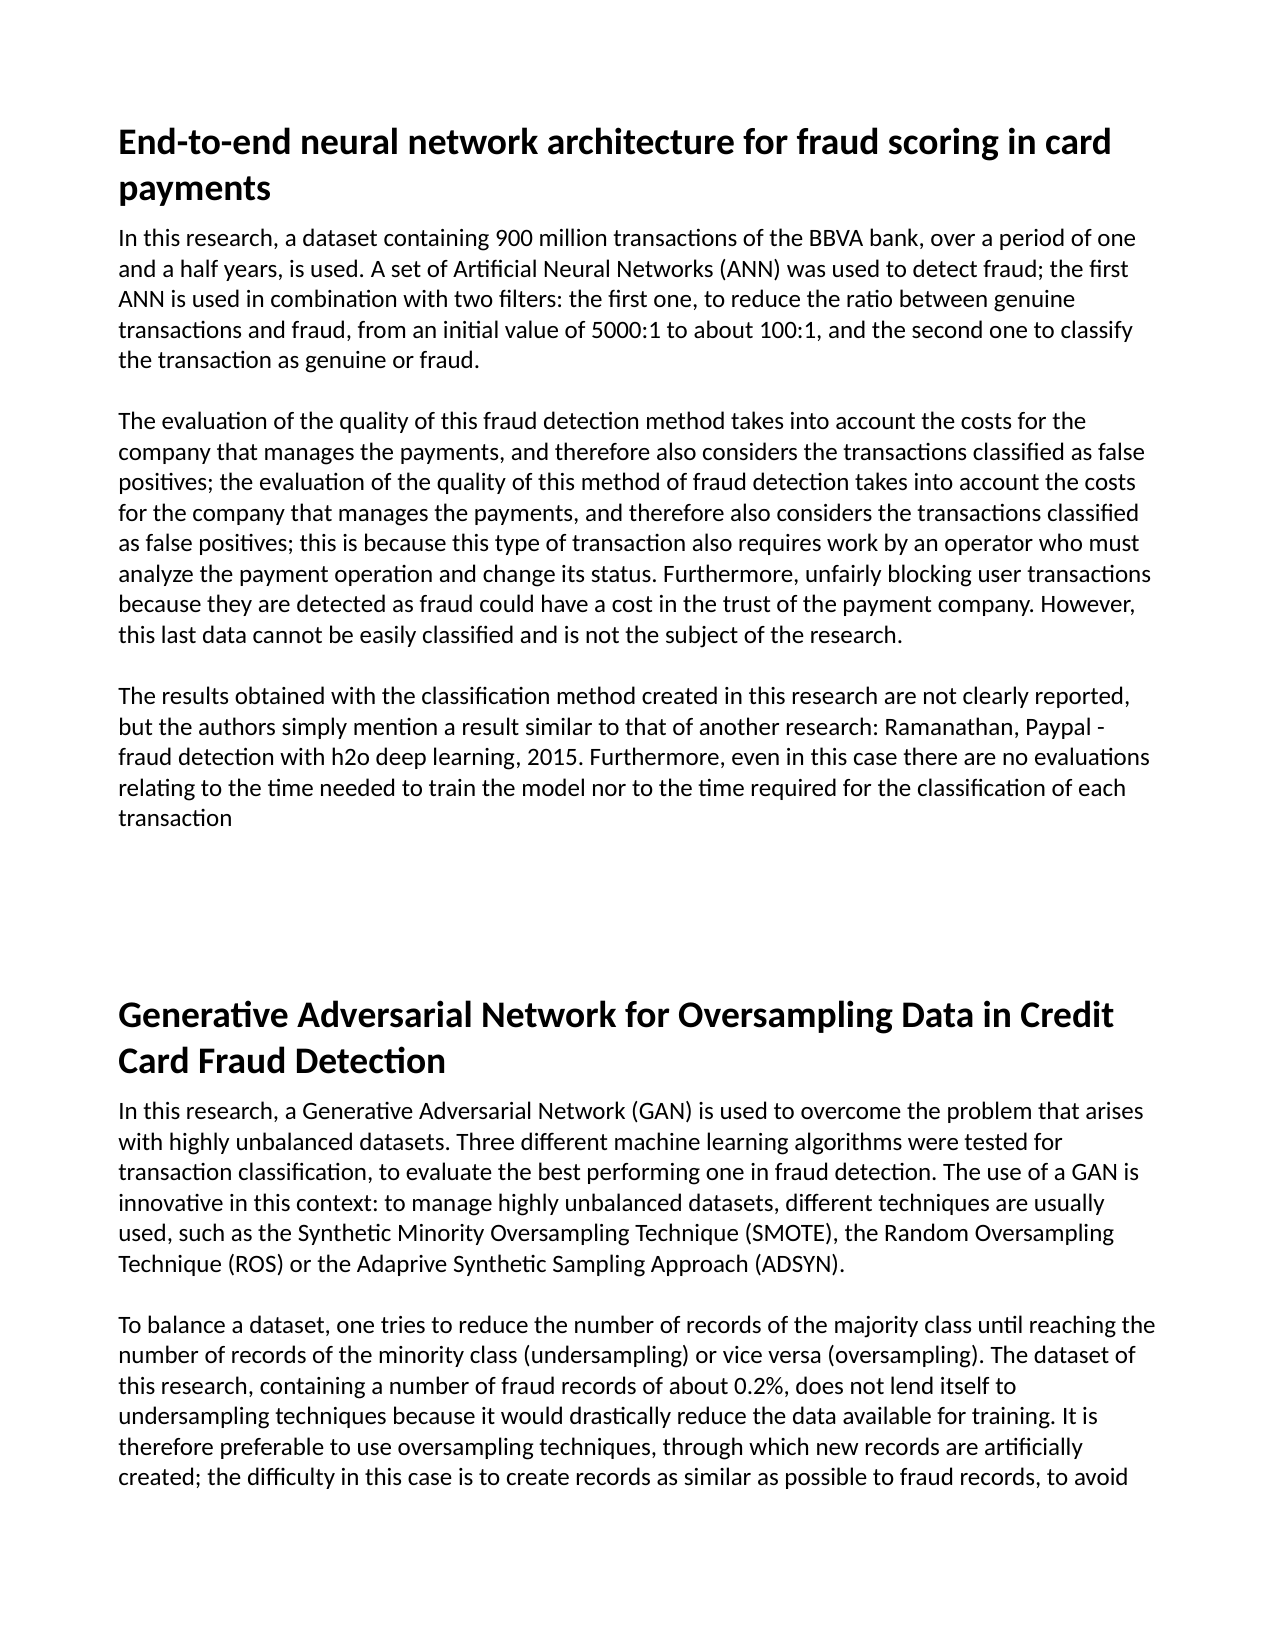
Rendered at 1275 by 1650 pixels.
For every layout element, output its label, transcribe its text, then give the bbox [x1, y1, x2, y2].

subtitle End-to-end neural network architecture for fraud scoring in card payments [118, 118, 1157, 210]
text To balance a dataset, one tries to reduce the number of records of the majority class until reaching the number of records of the minority class (undersampling) or vice versa (oversampling). The dataset of this research, containing a number of fraud records of about 0.2%, does not lend itself to undersampling techniques because it would drastically reduce the data available for training. It is therefore preferable to use oversampling techniques, through which new records are artificially created; the difficulty in this case is to create records as similar as possible to fraud records, to avoid [118, 1309, 1157, 1492]
text In this research, a Generative Adversarial Network (GAN) is used to overcome the problem that arises with highly unbalanced datasets. Three different machine learning algorithms were tested for transaction classification, to evaluate the best performing one in fraud detection. The use of a GAN is innovative in this context: to manage highly unbalanced datasets, different techniques are usually used, such as the Synthetic Minority Oversampling Technique (SMOTE), the Random Oversampling Technique (ROS) or the Adaprive Synthetic Sampling Approach (ADSYN). [118, 1095, 1157, 1278]
text The evaluation of the quality of this fraud detection method takes into account the costs for the company that manages the payments, and therefore also considers the transactions classified as false positives; the evaluation of the quality of this method of fraud detection takes into account the costs for the company that manages the payments, and therefore also considers the transactions classified as false positives; this is because this type of transaction also requires work by an operator who must analyze the payment operation and change its status. Furthermore, unfairly blocking user transactions because they are detected as fraud could have a cost in the trust of the payment company. However, this last data cannot be easily classified and is not the subject of the research. [118, 405, 1157, 649]
text The results obtained with the classification method created in this research are not clearly reported, but the authors simply mention a result similar to that of another research: Ramanathan, Paypal - fraud detection with h2o deep learning, 2015. Furthermore, even in this case there are no evaluations relating to the time needed to train the model nor to the time required for the classification of each transaction [118, 680, 1157, 833]
text In this research, a dataset containing 900 million transactions of the BBVA bank, over a period of one and a half years, is used. A set of Artificial Neural Networks (ANN) was used to detect fraud; the first ANN is used in combination with two filters: the first one, to reduce the ratio between genuine transactions and fraud, from an initial value of 5000:1 to about 100:1, and the second one to classify the transaction as genuine or fraud. [118, 222, 1157, 375]
subtitle Generative Adversarial Network for Oversampling Data in Credit Card Fraud Detection [118, 991, 1157, 1083]
